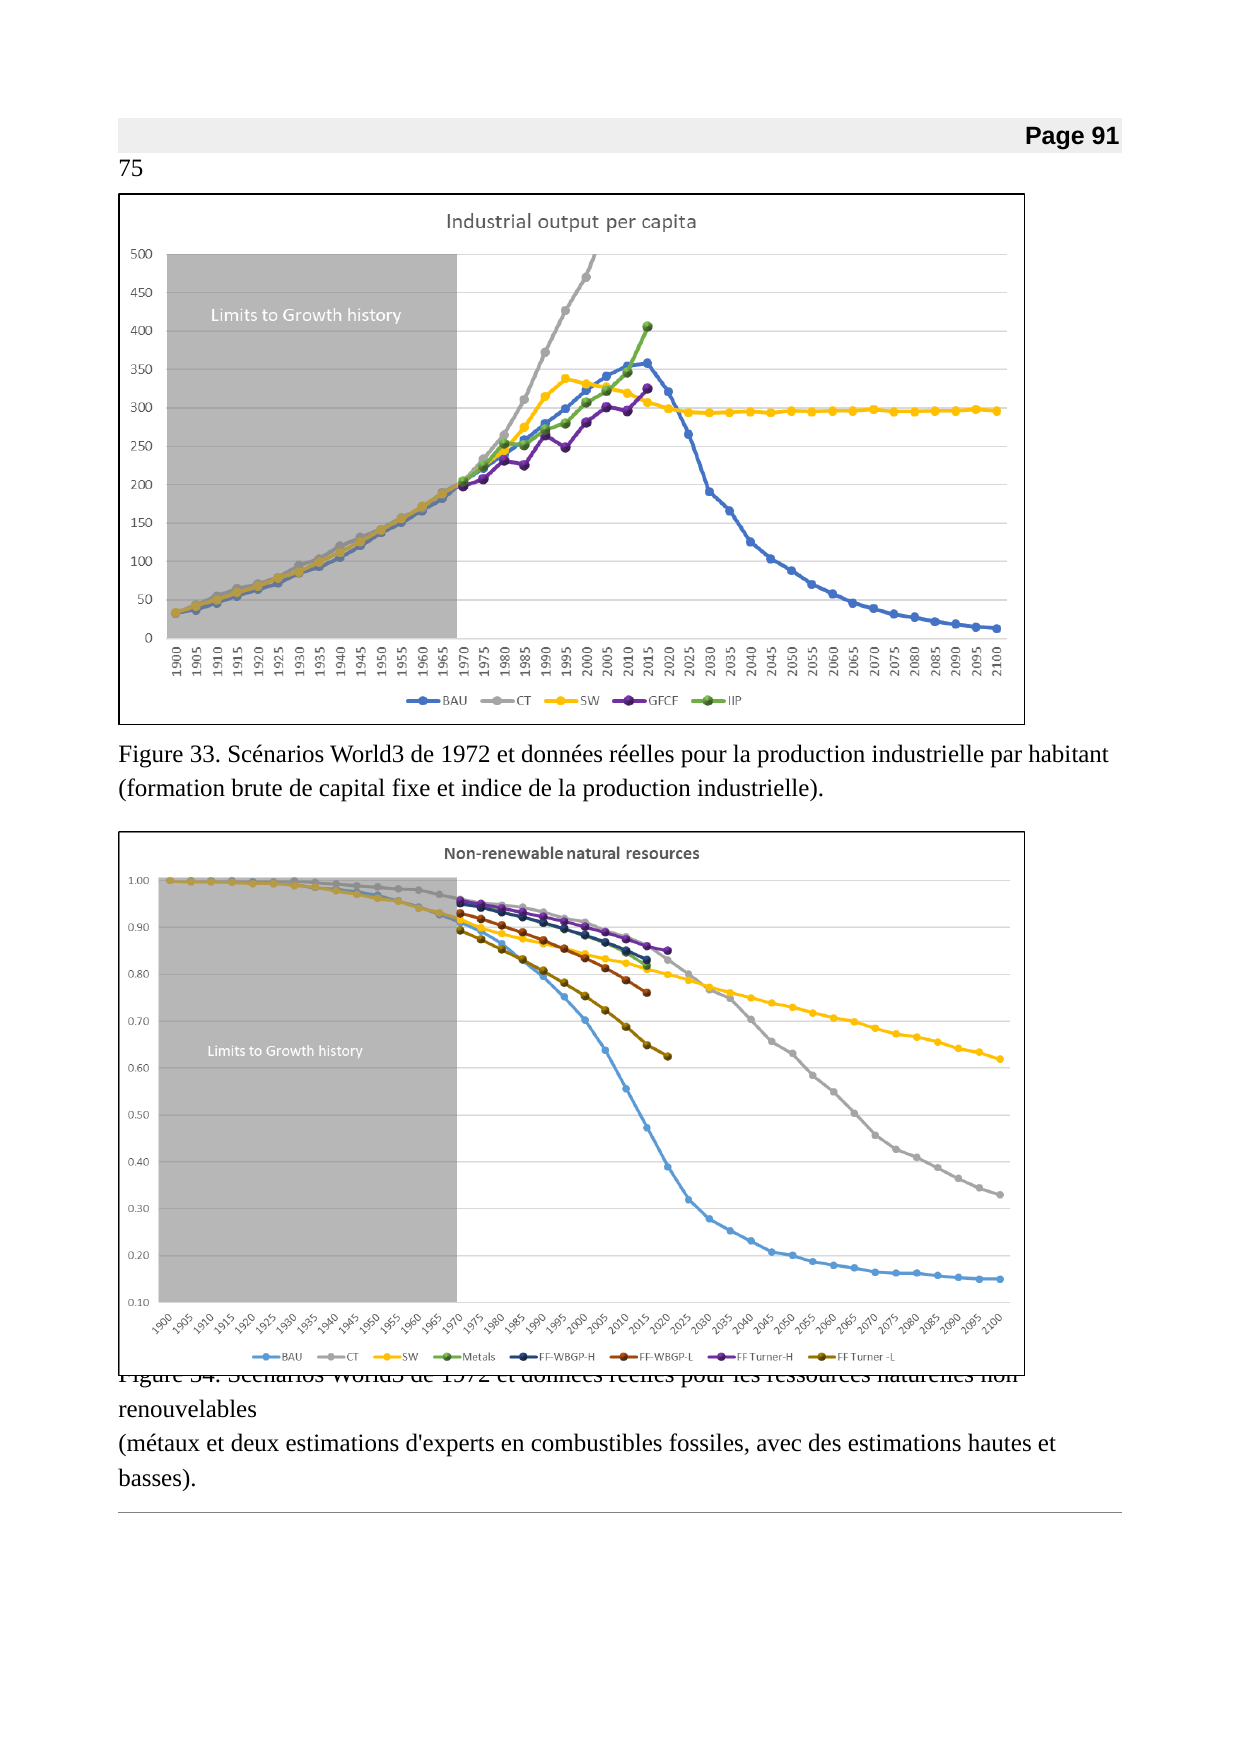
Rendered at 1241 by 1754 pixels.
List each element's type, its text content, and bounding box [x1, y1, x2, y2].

text (formation brute de capital fixe et indice de la production industrielle). [118, 773, 1122, 802]
text 75 [118, 153, 1122, 181]
text Figure 33. Scénarios World3 de 1972 et données réelles pour la production industrielle par habitant [118, 739, 1122, 768]
picture [118, 831, 1025, 1376]
text Figure 34. Scénarios World3 de 1972 et données réelles pour les ressources naturelles non renouvelables [118, 1359, 1122, 1423]
picture [118, 193, 1025, 725]
table_header Page 91 [118, 118, 1122, 153]
text (métaux et deux estimations d'experts en combustibles fossiles, avec des estimations hautes et basses). [118, 1428, 1122, 1492]
